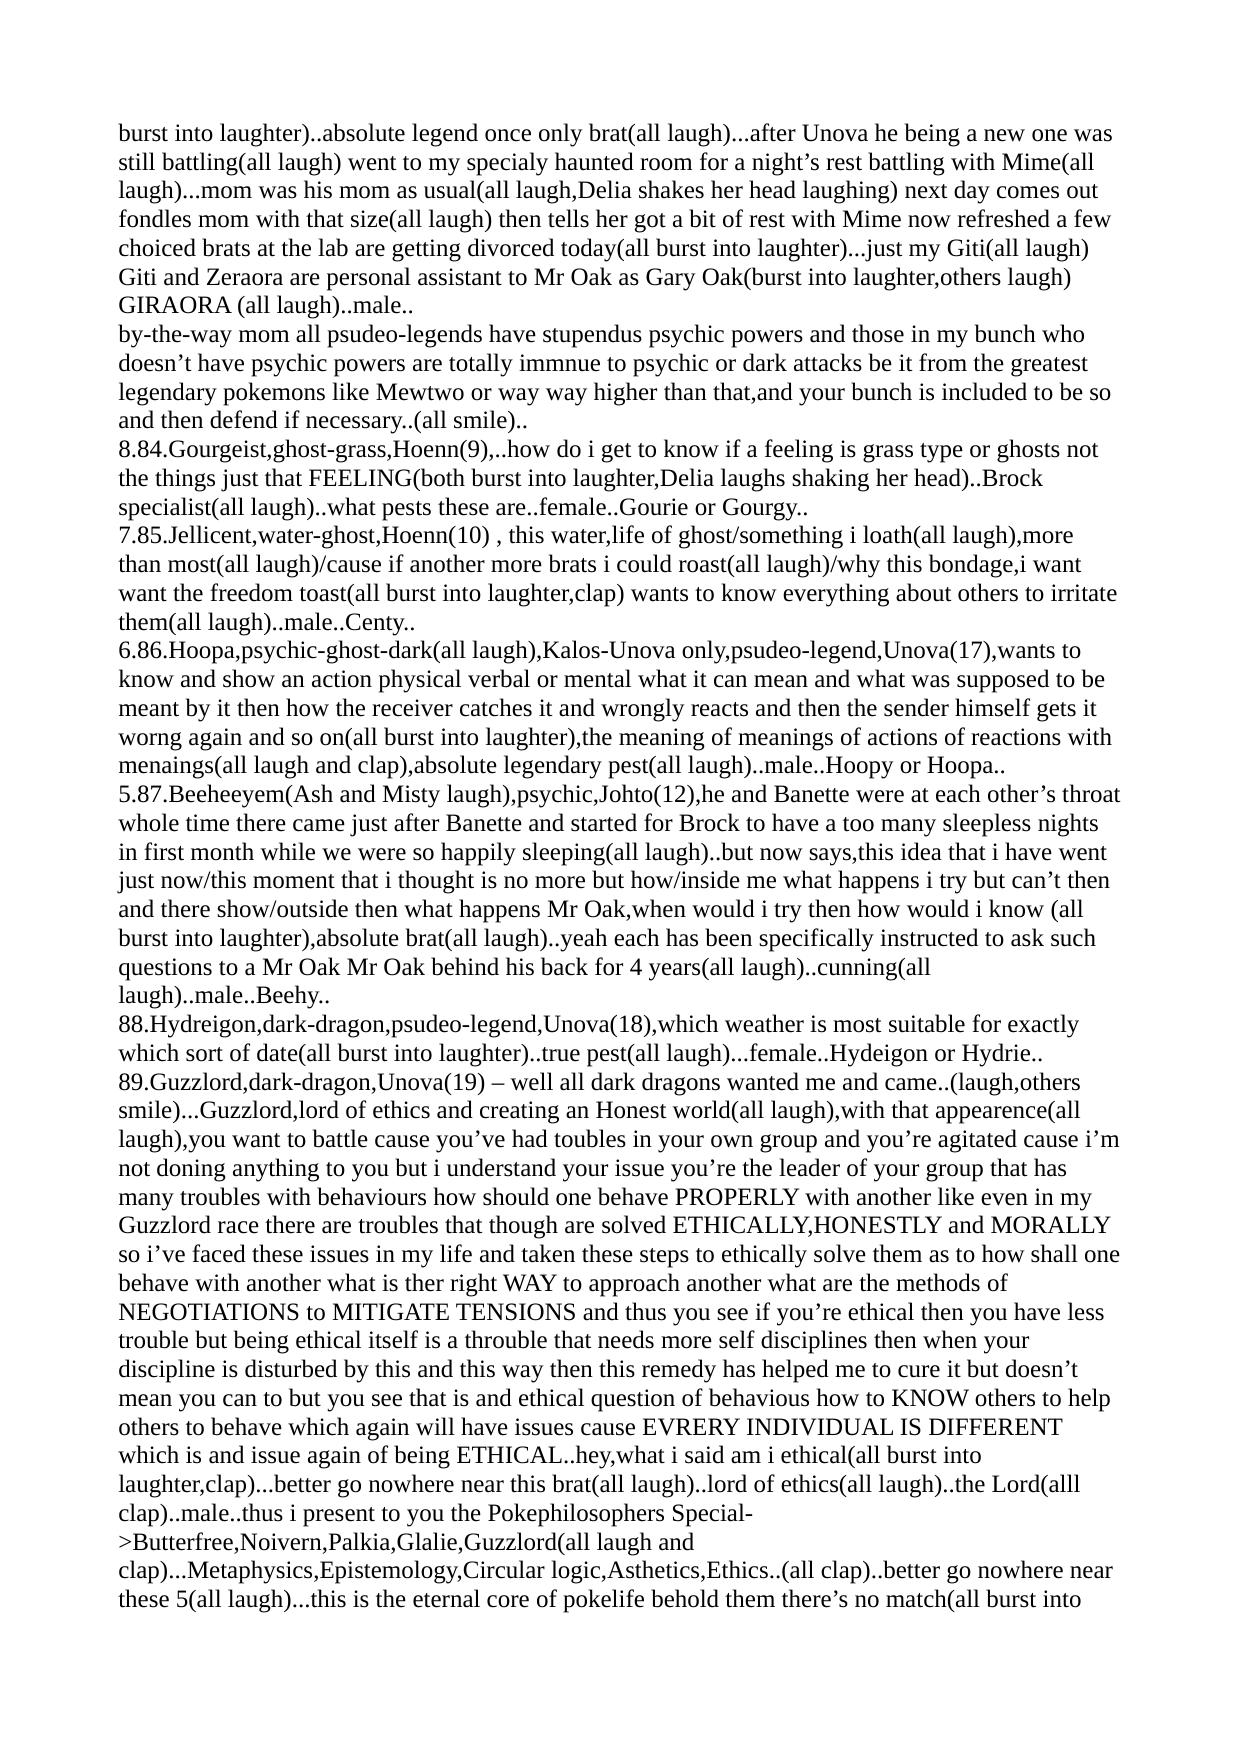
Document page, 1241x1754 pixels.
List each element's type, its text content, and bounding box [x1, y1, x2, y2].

text by-the-way mom all psudeo-legends have stupendus psychic powers and those in my bunch who doesn’t have psychic powers are totally immnue to psychic or dark attacks be it from the greatest legendary pokemons like Mewtwo or way way higher than that,and your bunch is included to be so and then defend if necessary..(all smile).. [118, 319, 1122, 434]
text burst into laughter)..absolute legend once only brat(all laugh)...after Unova he being a new one was still battling(all laugh) went to my specialy haunted room for a night’s rest battling with Mime(all laugh)...mom was his mom as usual(all laugh,Delia shakes her head laughing) next day comes out fondles mom with that size(all laugh) then tells her got a bit of rest with Mime now refreshed a few choiced brats at the lab are getting divorced today(all burst into laughter)...just my Giti(all laugh) Giti and Zeraora are personal assistant to Mr Oak as Gary Oak(burst into laughter,others laugh) GIRAORA (all laugh)..male.. [118, 118, 1122, 319]
text 7.85.Jellicent,water-ghost,Hoenn(10) , this water,life of ghost/something i loath(all laugh),more than most(all laugh)/cause if another more brats i could roast(all laugh)/why this bondage,i want want the freedom toast(all burst into laughter,clap) wants to know everything about others to irritate them(all laugh)..male..Centy.. [118, 521, 1122, 636]
text 5.87.Beeheeyem(Ash and Misty laugh),psychic,Johto(12),he and Banette were at each other’s throat whole time there came just after Banette and started for Brock to have a too many sleepless nights in first month while we were so happily sleeping(all laugh)..but now says,this idea that i have went just now/this moment that i thought is no more but how/inside me what happens i try but can’t then and there show/outside then what happens Mr Oak,when would i try then how would i know (all burst into laughter),absolute brat(all laugh)..yeah each has been specifically instructed to ask such questions to a Mr Oak Mr Oak behind his back for 4 years(all laugh)..cunning(all laugh)..male..Beehy.. [118, 779, 1122, 1009]
text 8.84.Gourgeist,ghost-grass,Hoenn(9),..how do i get to know if a feeling is grass type or ghosts not the things just that FEELING(both burst into laughter,Delia laughs shaking her head)..Brock specialist(all laugh)..what pests these are..female..Gourie or Gourgy.. [118, 434, 1122, 521]
text 89.Guzzlord,dark-dragon,Unova(19) – well all dark dragons wanted me and came..(laugh,others smile)...Guzzlord,lord of ethics and creating an Honest world(all laugh),with that appearence(all laugh),you want to battle cause you’ve had toubles in your own group and you’re agitated cause i’m not doning anything to you but i understand your issue you’re the leader of your group that has many troubles with behaviours how should one behave PROPERLY with another like even in my Guzzlord race there are troubles that though are solved ETHICALLY,HONESTLY and MORALLY so i’ve faced these issues in my life and taken these steps to ethically solve them as to how shall one behave with another what is ther right WAY to approach another what are the methods of NEGOTIATIONS to MITIGATE TENSIONS and thus you see if you’re ethical then you have less trouble but being ethical itself is a throuble that needs more self disciplines then when your discipline is disturbed by this and this way then this remedy has helped me to cure it but doesn’t mean you can to but you see that is and ethical question of behavious how to KNOW others to help others to behave which again will have issues cause EVRERY INDIVIDUAL IS DIFFERENT which is and issue again of being ETHICAL..hey,what i said am i ethical(all burst into laughter,clap)...better go nowhere near this brat(all laugh)..lord of ethics(all laugh)..the Lord(alll clap)..male..thus i present to you the Pokephilosophers Special->Butterfree,Noivern,Palkia,Glalie,Guzzlord(all laugh and clap)...Metaphysics,Epistemology,Circular logic,Asthetics,Ethics..(all clap)..better go nowhere near these 5(all laugh)...this is the eternal core of pokelife behold them there’s no match(all burst into [118, 1067, 1122, 1613]
text 6.86.Hoopa,psychic-ghost-dark(all laugh),Kalos-Unova only,psudeo-legend,Unova(17),wants to know and show an action physical verbal or mental what it can mean and what was supposed to be meant by it then how the receiver catches it and wrongly reacts and then the sender himself gets it worng again and so on(all burst into laughter),the meaning of meanings of actions of reactions with menaings(all laugh and clap),absolute legendary pest(all laugh)..male..Hoopy or Hoopa.. [118, 636, 1122, 779]
text 88.Hydreigon,dark-dragon,psudeo-legend,Unova(18),which weather is most suitable for exactly which sort of date(all burst into laughter)..true pest(all laugh)...female..Hydeigon or Hydrie.. [118, 1009, 1122, 1067]
